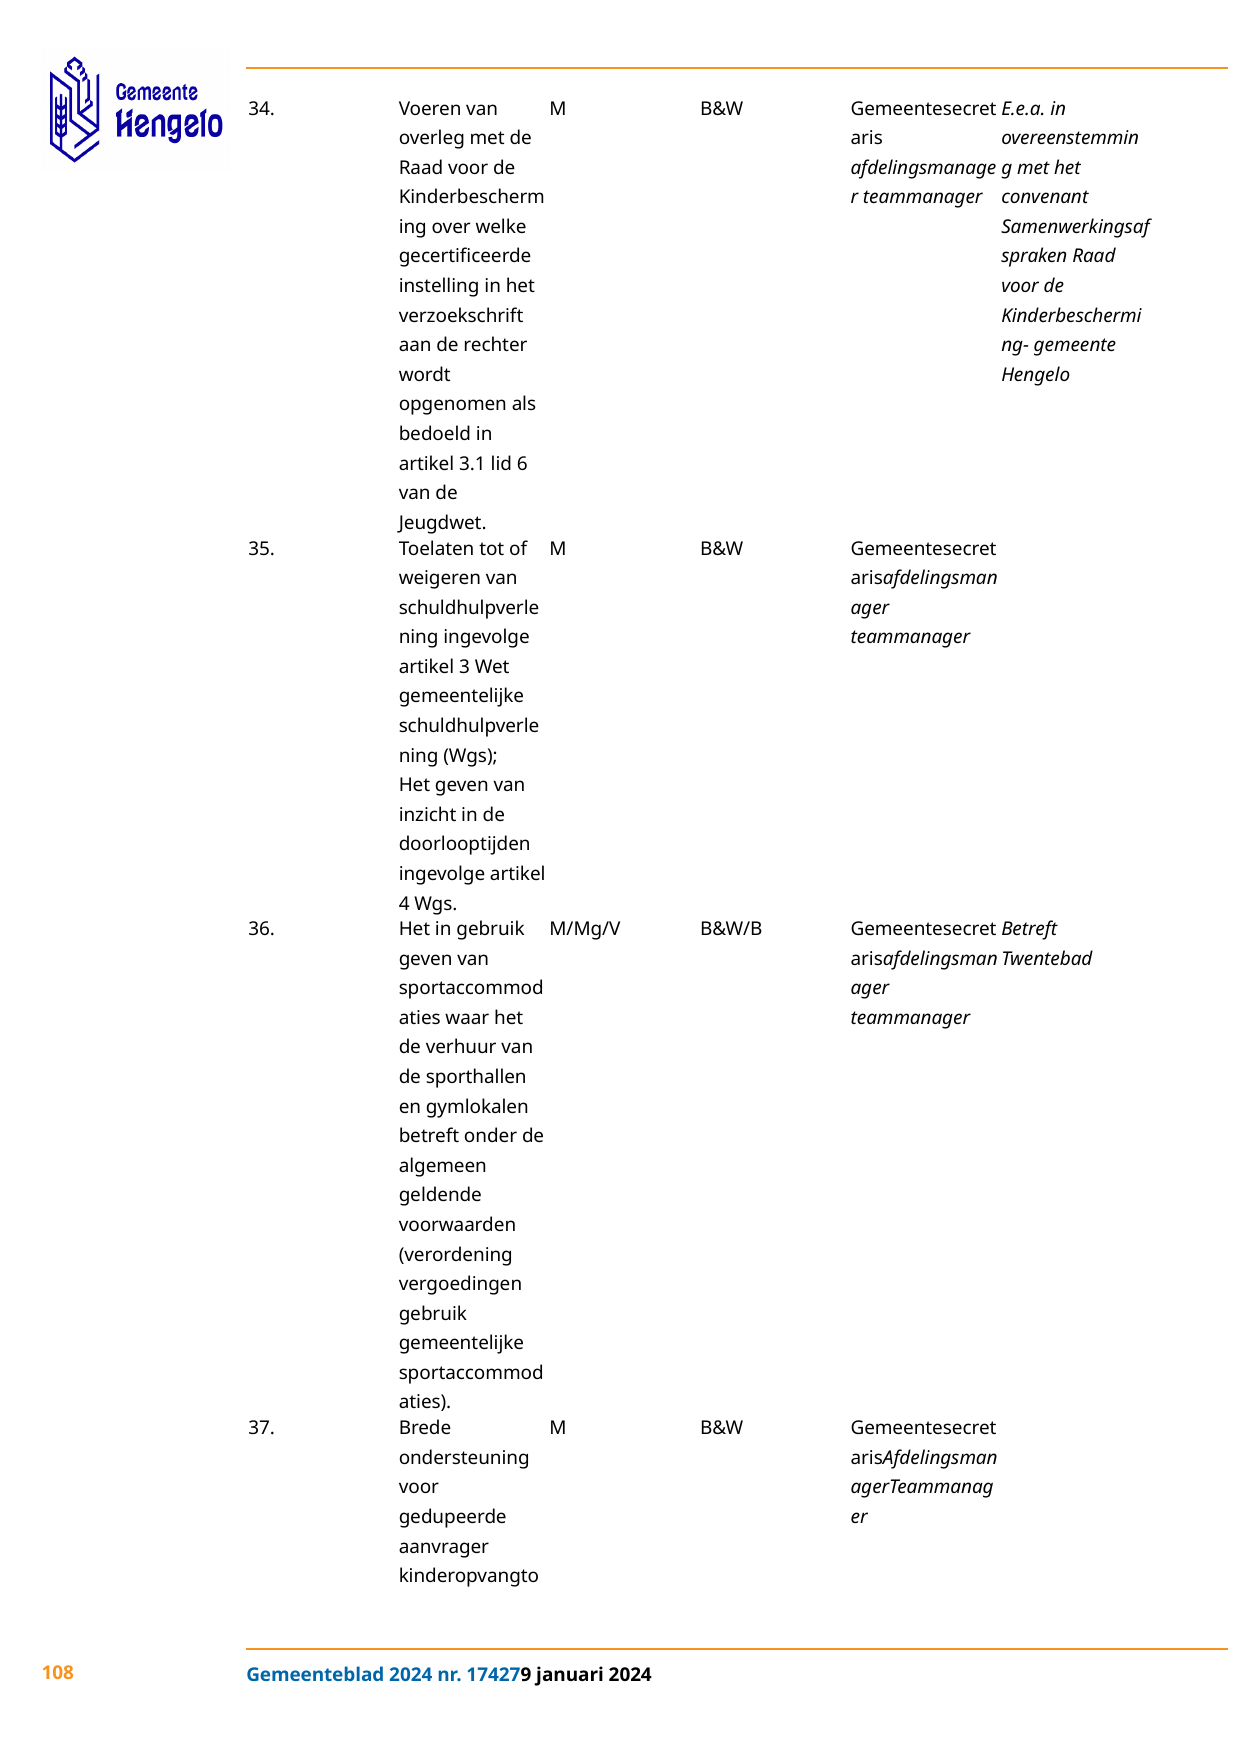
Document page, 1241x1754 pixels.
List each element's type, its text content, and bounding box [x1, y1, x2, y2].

table_cell Toelaten tot of weigeren van schuldhulpverlening ingevolge artikel 3 Wet gemeentelijke schuldhulpverlening (Wgs); Het geven van inzicht in de doorlooptijden ingevolge artikel 4 Wgs. [399, 535, 549, 915]
table_cell B&W [700, 1415, 850, 1588]
table_cell B&W [700, 95, 850, 535]
table_cell Het in gebruik geven van sportaccommodaties waar het de verhuur van de sporthallen en gymlokalen betreft onder de algemeen geldende voorwaarden (verordening vergoedingen gebruik gemeentelijke sportaccommodaties). [399, 915, 549, 1414]
table_cell Betreft Twentebad [1001, 915, 1152, 1414]
table_cell M [549, 535, 700, 915]
table_cell GemeentesecretarisAfdelingsmanagerTeammanager [850, 1415, 1001, 1588]
table_cell M [549, 95, 700, 535]
table_cell 36. [248, 915, 398, 1414]
table_cell M/Mg/V [549, 915, 700, 1414]
table_cell 35. [248, 535, 398, 915]
table_cell [1001, 1415, 1152, 1588]
table_cell Gemeentesecretarisafdelingsmanager teammanager [850, 535, 1001, 915]
table_cell Voeren van overleg met de Raad voor de Kinderbescherming over welke gecertificeerde instelling in het verzoekschrift aan de rechter wordt opgenomen als bedoeld in artikel 3.1 lid 6 van de Jeugdwet. [399, 95, 549, 535]
table_cell B&W [700, 535, 850, 915]
table_cell 37. [248, 1415, 398, 1588]
table_cell 34. [248, 95, 398, 535]
table_cell Gemeentesecretaris afdelingsmanager teammanager [850, 95, 1001, 535]
table_cell [1001, 535, 1152, 915]
table_cell Gemeentesecretarisafdelingsmanager teammanager [850, 915, 1001, 1414]
picture [41, 47, 231, 172]
table_cell B&W/B [700, 915, 850, 1414]
table_cell M [549, 1415, 700, 1588]
table_cell Brede ondersteuning voor gedupeerde aanvrager kinderopvangto [399, 1415, 549, 1588]
table_cell E.e.a. in overeenstemming met het convenant Samenwerkingsafspraken Raad voor de Kinderbescherming- gemeente Hengelo [1001, 95, 1152, 535]
